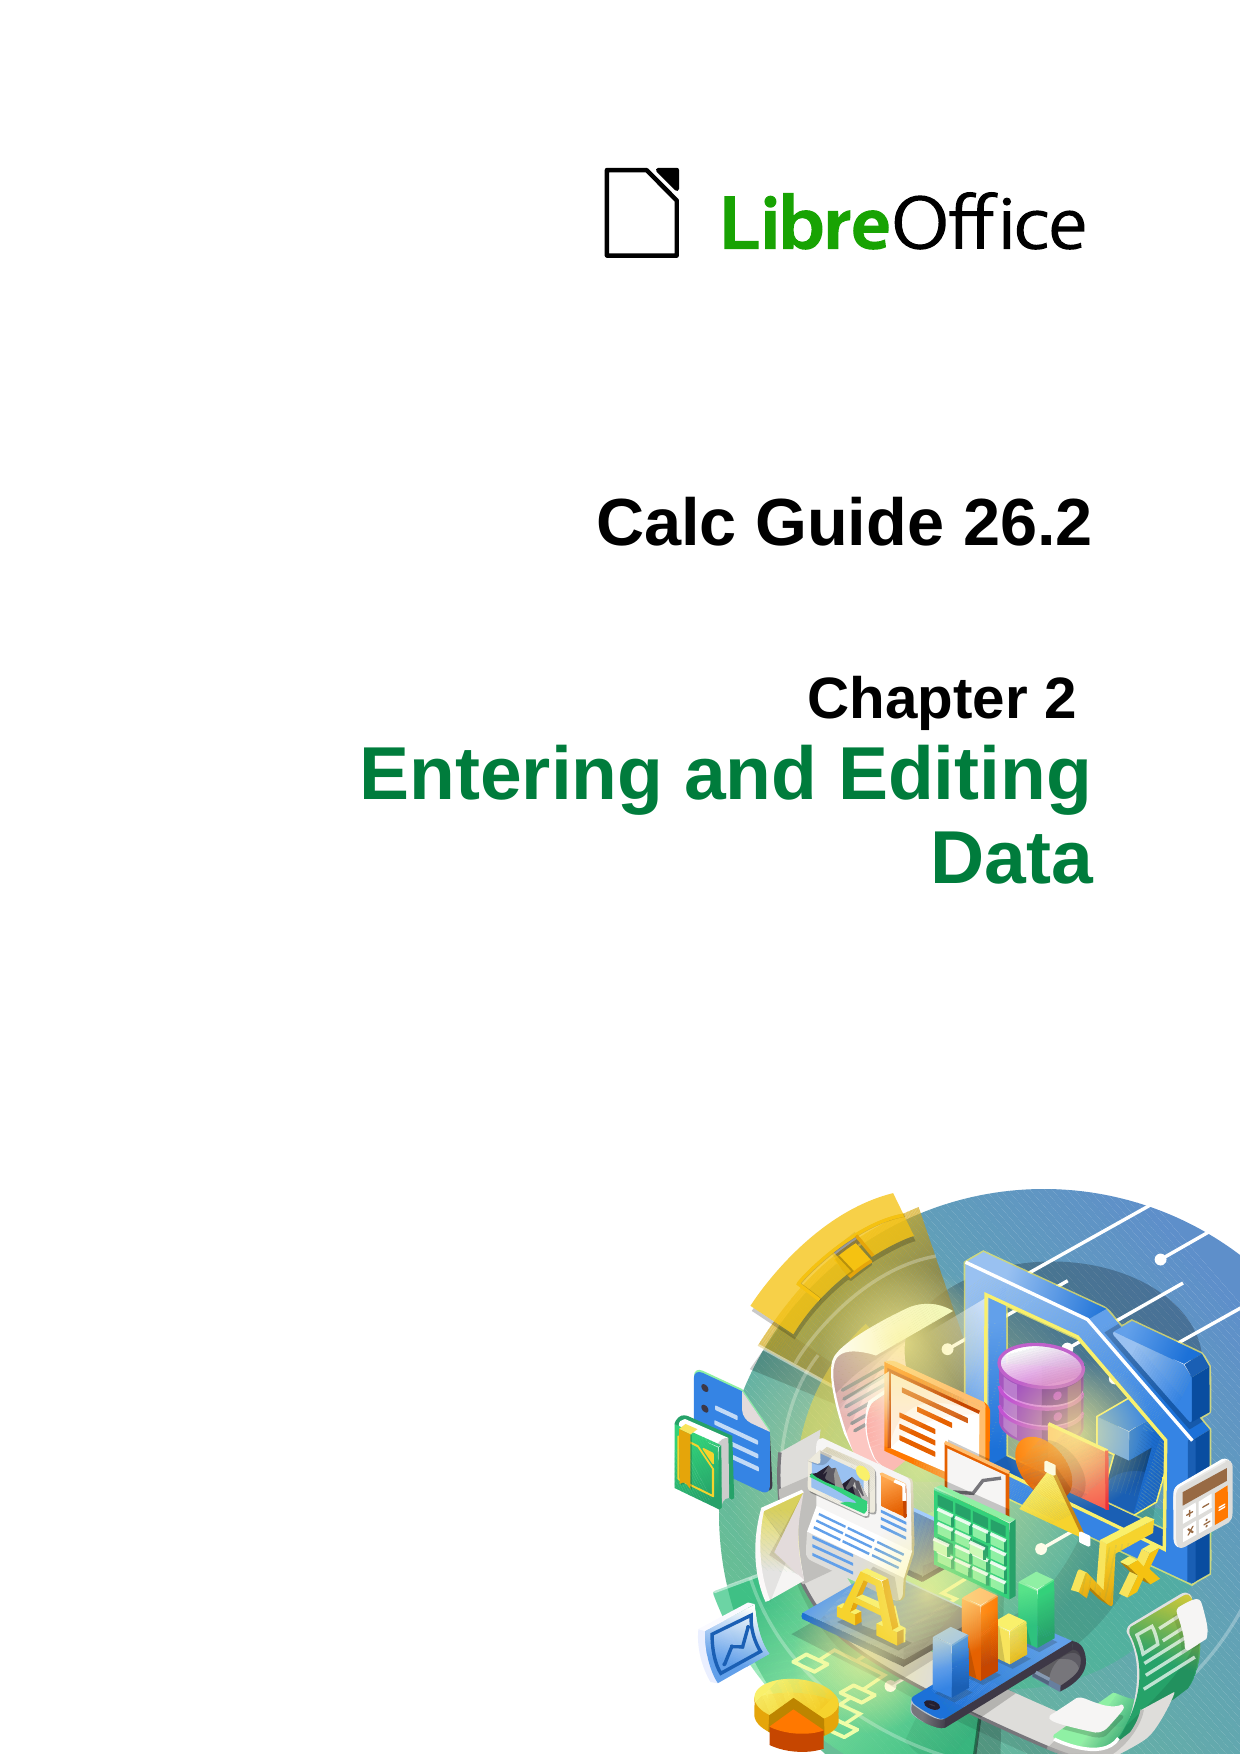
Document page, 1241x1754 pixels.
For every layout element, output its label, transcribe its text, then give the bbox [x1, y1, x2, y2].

text Calc Guide 26.2 [177, 485, 1093, 560]
text [755, 1678, 792, 1709]
title Chapter 2 Entering and Editing Data [177, 666, 1093, 899]
